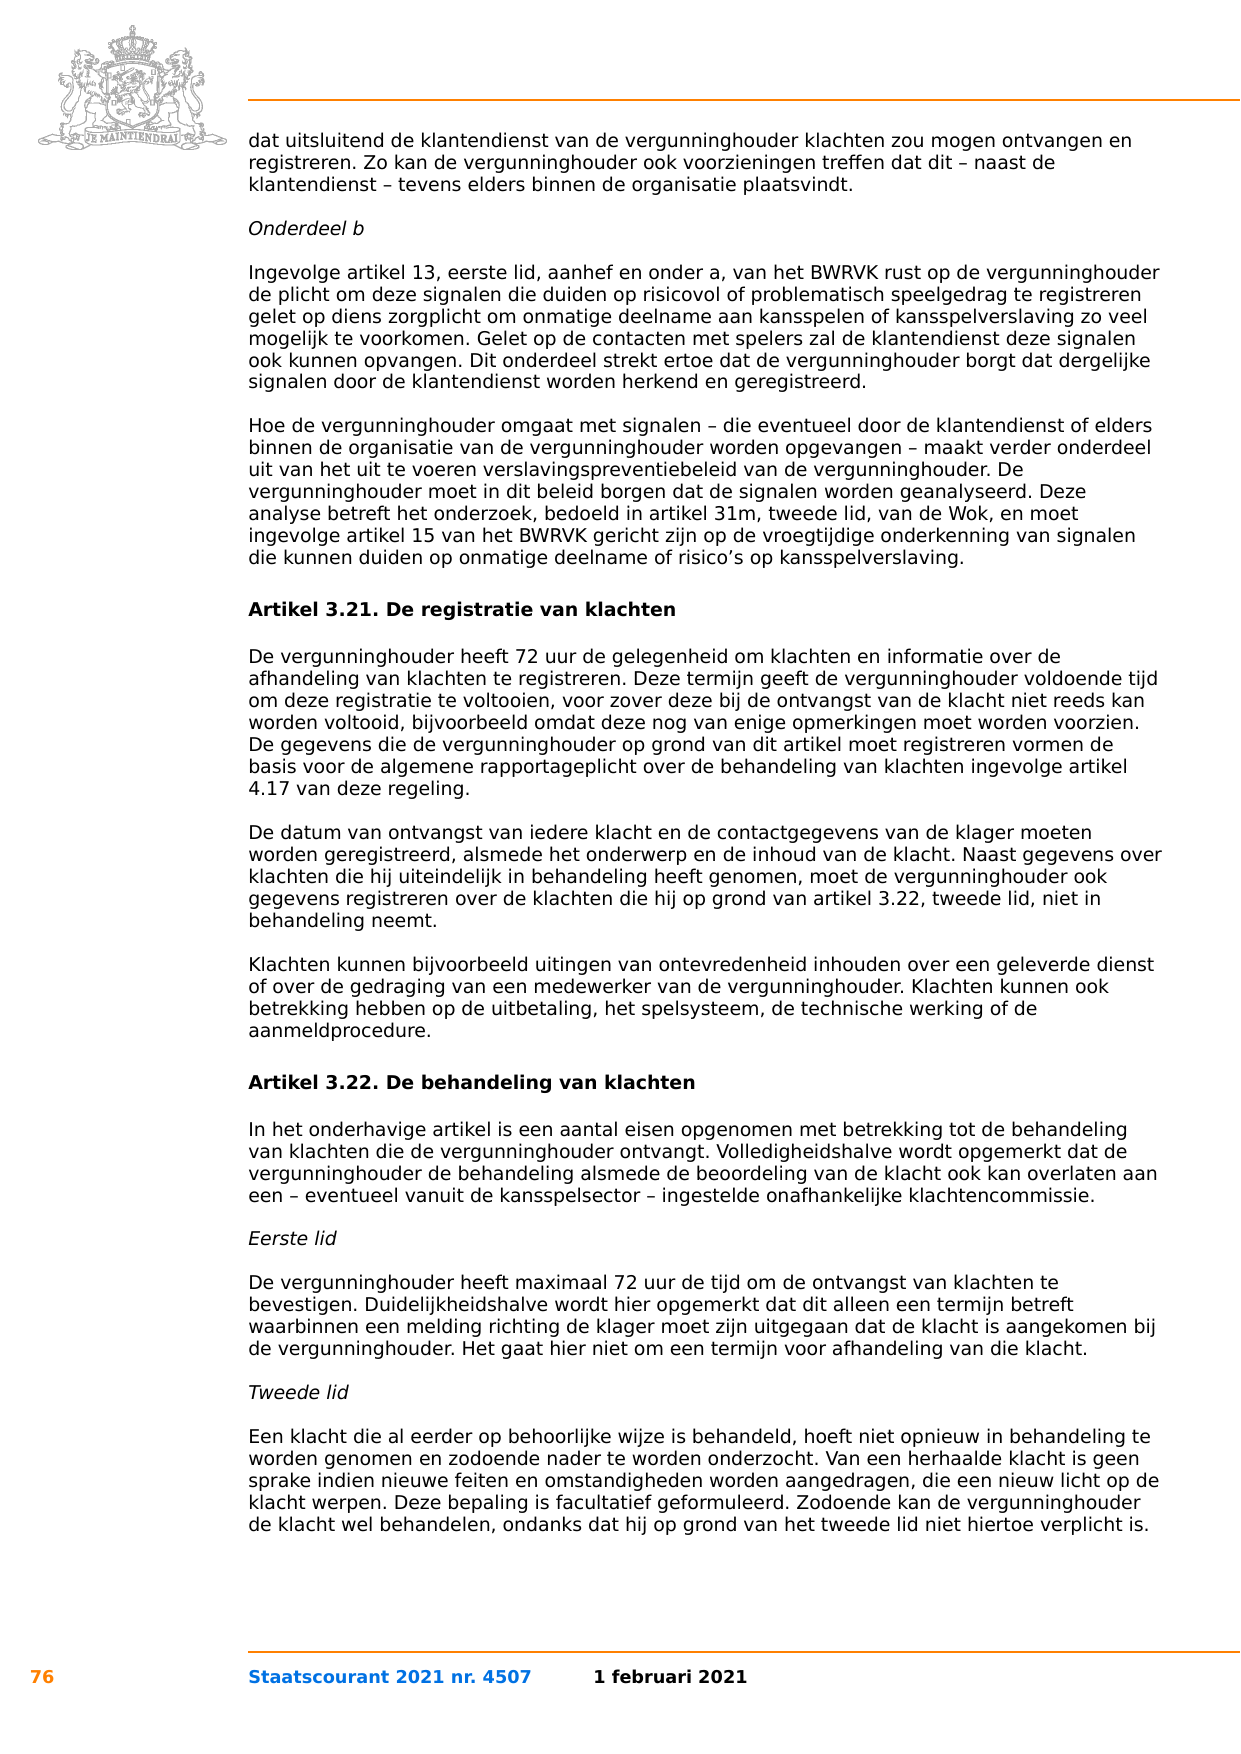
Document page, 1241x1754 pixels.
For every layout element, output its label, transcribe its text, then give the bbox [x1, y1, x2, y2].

picture [38, 25, 227, 150]
text In het onderhavige artikel is een aantal eisen opgenomen met betrekking tot de behandeling van klachten die de vergunninghouder ontvangt. Volledigheidshalve wordt opgemerkt dat de vergunninghouder de behandeling alsmede de beoordeling van de klacht ook kan overlaten aan een – eventueel vanuit de kansspelsector – ingestelde onafhankelijke klachtencommissie. [248, 1118, 1163, 1206]
subtitle Artikel 3.22. De behandeling van klachten [248, 1072, 1163, 1093]
subtitle Tweede lid [248, 1382, 1163, 1404]
text Klachten kunnen bijvoorbeeld uitingen van ontevredenheid inhouden over een geleverde dienst of over de gedraging van een medewerker van de vergunninghouder. Klachten kunnen ook betrekking hebben op de uitbetaling, het spelsysteem, de technische werking of de aanmeldprocedure. [248, 954, 1163, 1042]
text De vergunninghouder heeft maximaal 72 uur de tijd om de ontvangst van klachten te bevestigen. Duidelijkheidshalve wordt hier opgemerkt dat dit alleen een termijn betreft waarbinnen een melding richting de klager moet zijn uitgegaan dat de klacht is aangekomen bij de vergunninghouder. Het gaat hier niet om een termijn voor afhandeling van die klacht. [248, 1272, 1163, 1360]
text Een klacht die al eerder op behoorlijke wijze is behandeld, hoeft niet opnieuw in behandeling te worden genomen en zodoende nader te worden onderzocht. Van een herhaalde klacht is geen sprake indien nieuwe feiten en omstandigheden worden aangedragen, die een nieuw licht op de klacht werpen. Deze bepaling is facultatief geformuleerd. Zodoende kan de vergunninghouder de klacht wel behandelen, ondanks dat hij op grond van het tweede lid niet hiertoe verplicht is. [248, 1426, 1163, 1536]
text De datum van ontvangst van iedere klacht en de contactgegevens van de klager moeten worden geregistreerd, alsmede het onderwerp en de inhoud van de klacht. Naast gegevens over klachten die hij uiteindelijk in behandeling heeft genomen, moet de vergunninghouder ook gegevens registreren over de klachten die hij op grond van artikel 3.22, tweede lid, niet in behandeling neemt. [248, 822, 1163, 932]
subtitle Eerste lid [248, 1228, 1163, 1250]
text Hoe de vergunninghouder omgaat met signalen – die eventueel door de klantendienst of elders binnen de organisatie van de vergunninghouder worden opgevangen – maakt verder onderdeel uit van het uit te voeren verslavingspreventiebeleid van de vergunninghouder. De vergunninghouder moet in dit beleid borgen dat de signalen worden geanalyseerd. Deze analyse betreft het onderzoek, bedoeld in artikel 31m, tweede lid, van de Wok, en moet ingevolge artikel 15 van het BWRVK gericht zijn op de vroegtijdige onderkenning van signalen die kunnen duiden op onmatige deelname of risico’s op kansspelverslaving. [248, 415, 1163, 569]
subtitle Artikel 3.21. De registratie van klachten [248, 599, 1163, 621]
text dat uitsluitend de klantendienst van de vergunninghouder klachten zou mogen ontvangen en registreren. Zo kan de vergunninghouder ook voorzieningen treffen dat dit – naast de klantendienst – tevens elders binnen de organisatie plaatsvindt. [248, 130, 1163, 196]
subtitle Onderdeel b [248, 218, 1163, 240]
text De vergunninghouder heeft 72 uur de gelegenheid om klachten en informatie over de afhandeling van klachten te registreren. Deze termijn geeft de vergunninghouder voldoende tijd om deze registratie te voltooien, voor zover deze bij de ontvangst van de klacht niet reeds kan worden voltooid, bijvoorbeeld omdat deze nog van enige opmerkingen moet worden voorzien. De gegevens die de vergunninghouder op grond van dit artikel moet registreren vormen de basis voor de algemene rapportageplicht over de behandeling van klachten ingevolge artikel 4.17 van deze regeling. [248, 646, 1163, 800]
text Ingevolge artikel 13, eerste lid, aanhef en onder a, van het BWRVK rust op de vergunninghouder de plicht om deze signalen die duiden op risicovol of problematisch speelgedrag te registreren gelet op diens zorgplicht om onmatige deelname aan kansspelen of kansspelverslaving zo veel mogelijk te voorkomen. Gelet op de contacten met spelers zal de klantendienst deze signalen ook kunnen opvangen. Dit onderdeel strekt ertoe dat de vergunninghouder borgt dat dergelijke signalen door de klantendienst worden herkend en geregistreerd. [248, 262, 1163, 393]
